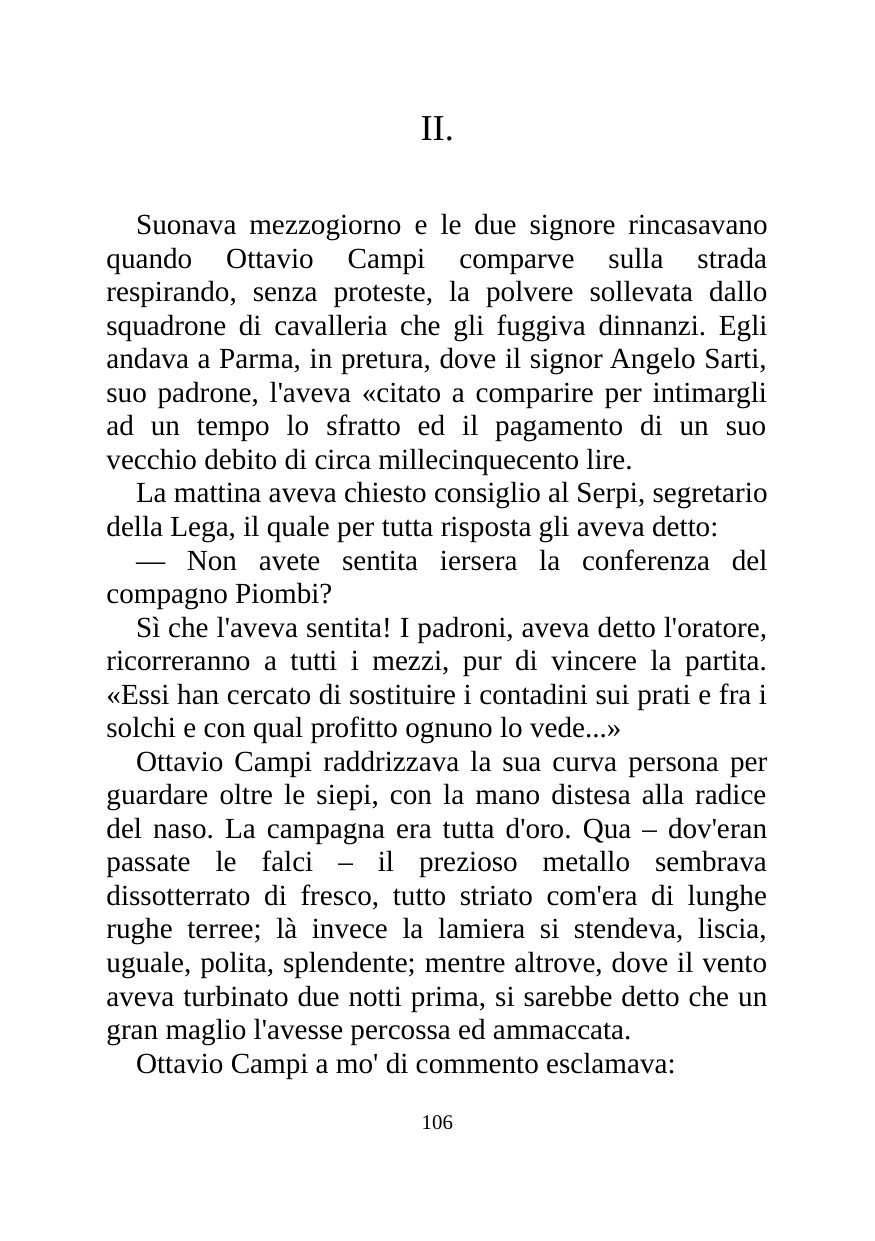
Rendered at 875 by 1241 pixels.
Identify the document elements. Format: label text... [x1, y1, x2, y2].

text La mattina aveva chiesto consiglio al Serpi, segretario della Lega, il quale per tutta risposta gli aveva detto: [106, 476, 768, 543]
subtitle II. [106, 106, 768, 148]
text Sì che l'aveva sentita! I padroni, aveva detto l'oratore, ricorreranno a tutti i mezzi, pur di vincere la partita. «Essi han cercato di sostituire i contadini sui prati e fra i solchi e con qual profitto ognuno lo vede...» [106, 610, 768, 744]
text — Non avete sentita iersera la conferenza del compagno Piombi? [106, 543, 768, 610]
text Ottavio Campi a mo' di commento esclamava: [106, 1046, 768, 1079]
text Suonava mezzogiorno e le due signore rincasavano quando Ottavio Campi comparve sulla strada respirando, senza proteste, la polvere sollevata dallo squadrone di cavalleria che gli fuggiva dinnanzi. Egli andava a Parma, in pretura, dove il signor Angelo Sarti, suo padrone, l'aveva «citato a comparire per intimargli ad un tempo lo sfratto ed il pagamento di un suo vecchio debito di circa millecinquecento lire. [106, 207, 768, 476]
text Ottavio Campi raddrizzava la sua curva persona per guardare oltre le siepi, con la mano distesa alla radice del naso. La campagna era tutta d'oro. Qua – dov'eran passate le falci – il prezioso metallo sembrava dissotterrato di fresco, tutto striato com'era di lunghe rughe terree; là invece la lamiera si stendeva, liscia, uguale, polita, splendente; mentre altrove, dove il vento aveva turbinato due notti prima, si sarebbe detto che un gran maglio l'avesse percossa ed ammaccata. [106, 744, 768, 1046]
